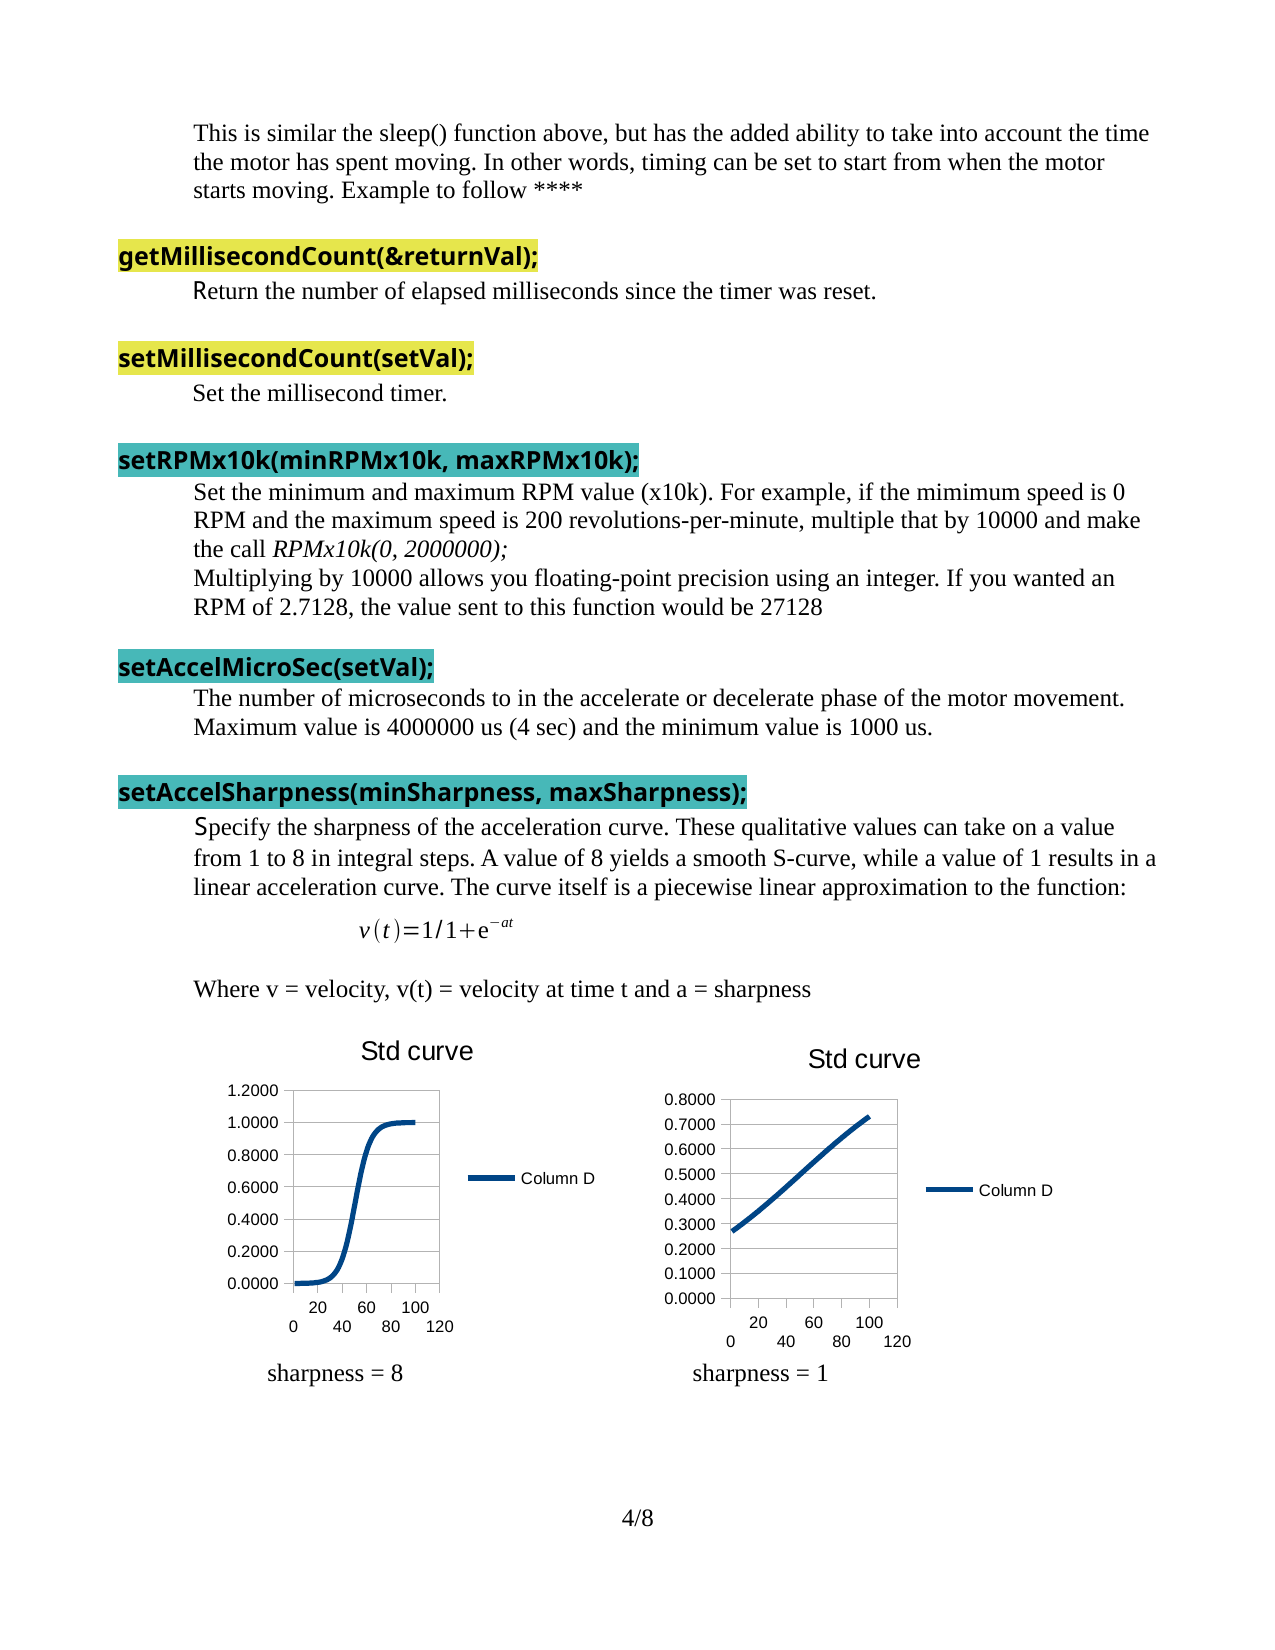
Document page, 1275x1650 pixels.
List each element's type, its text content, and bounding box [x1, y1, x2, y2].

text Where v = velocity, v(t) = velocity at time t and a = sharpness [193, 974, 1157, 1003]
text Multiplying by 10000 allows you floating-point precision using an integer. If you wanted an RPM of 2.7128, the value sent to this function would be 27128 [193, 563, 1157, 621]
text Set the millisecond timer. [118, 375, 1157, 409]
text sharpness = 8 sharpness = 1 [193, 1003, 1157, 1386]
text The number of microseconds to in the accelerate or decelerate phase of the motor movement. Maximum value is 4000000 us (4 sec) and the minimum value is 1000 us. [193, 683, 1157, 741]
text Specify the sharpness of the acceleration curve. These qualitative values can take on a value from 1 to 8 in integral steps. A value of 8 yields a smooth S-curve, while a value of 1 results in a linear acceleration curve. The curve itself is a piecewise linear approximation to the function: [193, 809, 1157, 901]
text setRPMx10k(minRPMx10k, maxRPMx10k); [118, 443, 1157, 477]
text setMillisecondCount(setVal); [118, 341, 1157, 375]
text setAccelSharpness(minSharpness, maxSharpness); [118, 775, 1157, 809]
text This is similar the sleep() function above, but has the added ability to take into account the time the motor has spent moving. In other words, timing can be set to start from when the motor starts moving. Example to follow **** [193, 118, 1157, 204]
text Set the minimum and maximum RPM value (x10k). For example, if the mimimum speed is 0 RPM and the maximum speed is 200 revolutions-per-minute, multiple that by 10000 and make the call RPMx10k(0, 2000000); [193, 477, 1157, 563]
text getMillisecondCount(&returnVal); [118, 238, 1157, 272]
text setAccelMicroSec(setVal); [118, 649, 1157, 683]
text Return the number of elapsed milliseconds since the timer was reset. [118, 272, 1157, 307]
